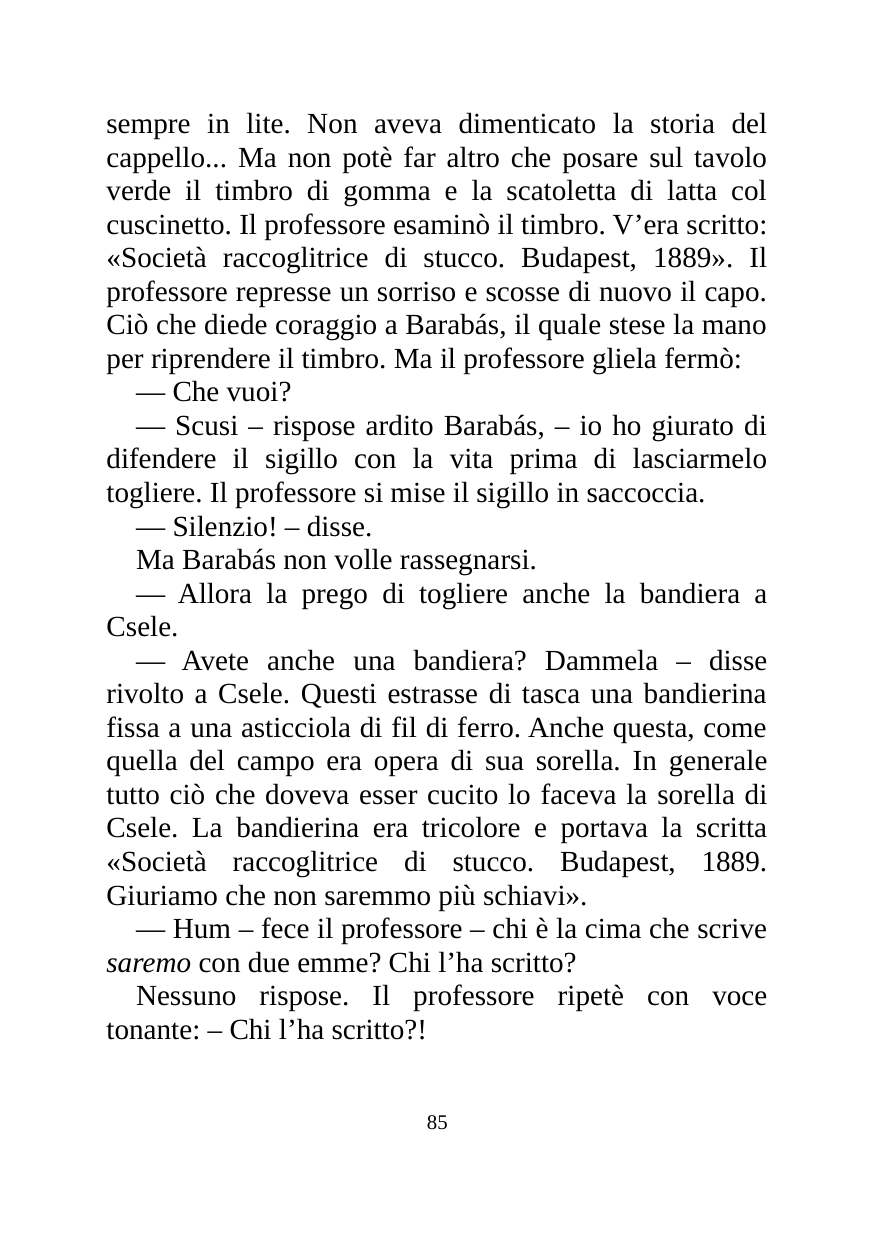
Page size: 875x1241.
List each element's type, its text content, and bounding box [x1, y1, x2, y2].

text — Silenzio! – disse. [106, 509, 768, 542]
text — Scusi – rispose ardito Barabás, – io ho giurato di difendere il sigillo con la vita prima di lasciarmelo togliere. Il professore si mise il sigillo in saccoccia. [106, 408, 768, 509]
text — Che vuoi? [106, 374, 768, 408]
text — Hum – fece il professore – chi è la cima che scrive saremo con due emme? Chi l’ha scritto? [106, 911, 768, 978]
text Ma Barabás non volle rassegnarsi. [106, 542, 768, 576]
text — Avete anche una bandiera? Dammela – disse rivolto a Csele. Questi estrasse di tasca una bandierina fissa a una asticciola di fil di ferro. Anche questa, come quella del campo era opera di sua sorella. In generale tutto ciò che doveva esser cucito lo faceva la sorella di Csele. La bandierina era tricolore e portava la scritta «Società raccoglitrice di stucco. Budapest, 1889. Giuriamo che non saremmo più schiavi». [106, 643, 768, 911]
text — Allora la prego di togliere anche la bandiera a Csele. [106, 576, 768, 643]
text sempre in lite. Non aveva dimenticato la storia del cappello... Ma non potè far altro che posare sul tavolo verde il timbro di gomma e la scatoletta di latta col cuscinetto. Il professore esaminò il timbro. V’era scritto: «Società raccoglitrice di stucco. Budapest, 1889». Il professore represse un sorriso e scosse di nuovo il capo. Ciò che diede coraggio a Barabás, il quale stese la mano per riprendere il timbro. Ma il professore gliela fermò: [106, 106, 768, 374]
text Nessuno rispose. Il professore ripetè con voce tonante: – Chi l’ha scritto?! [106, 978, 768, 1045]
